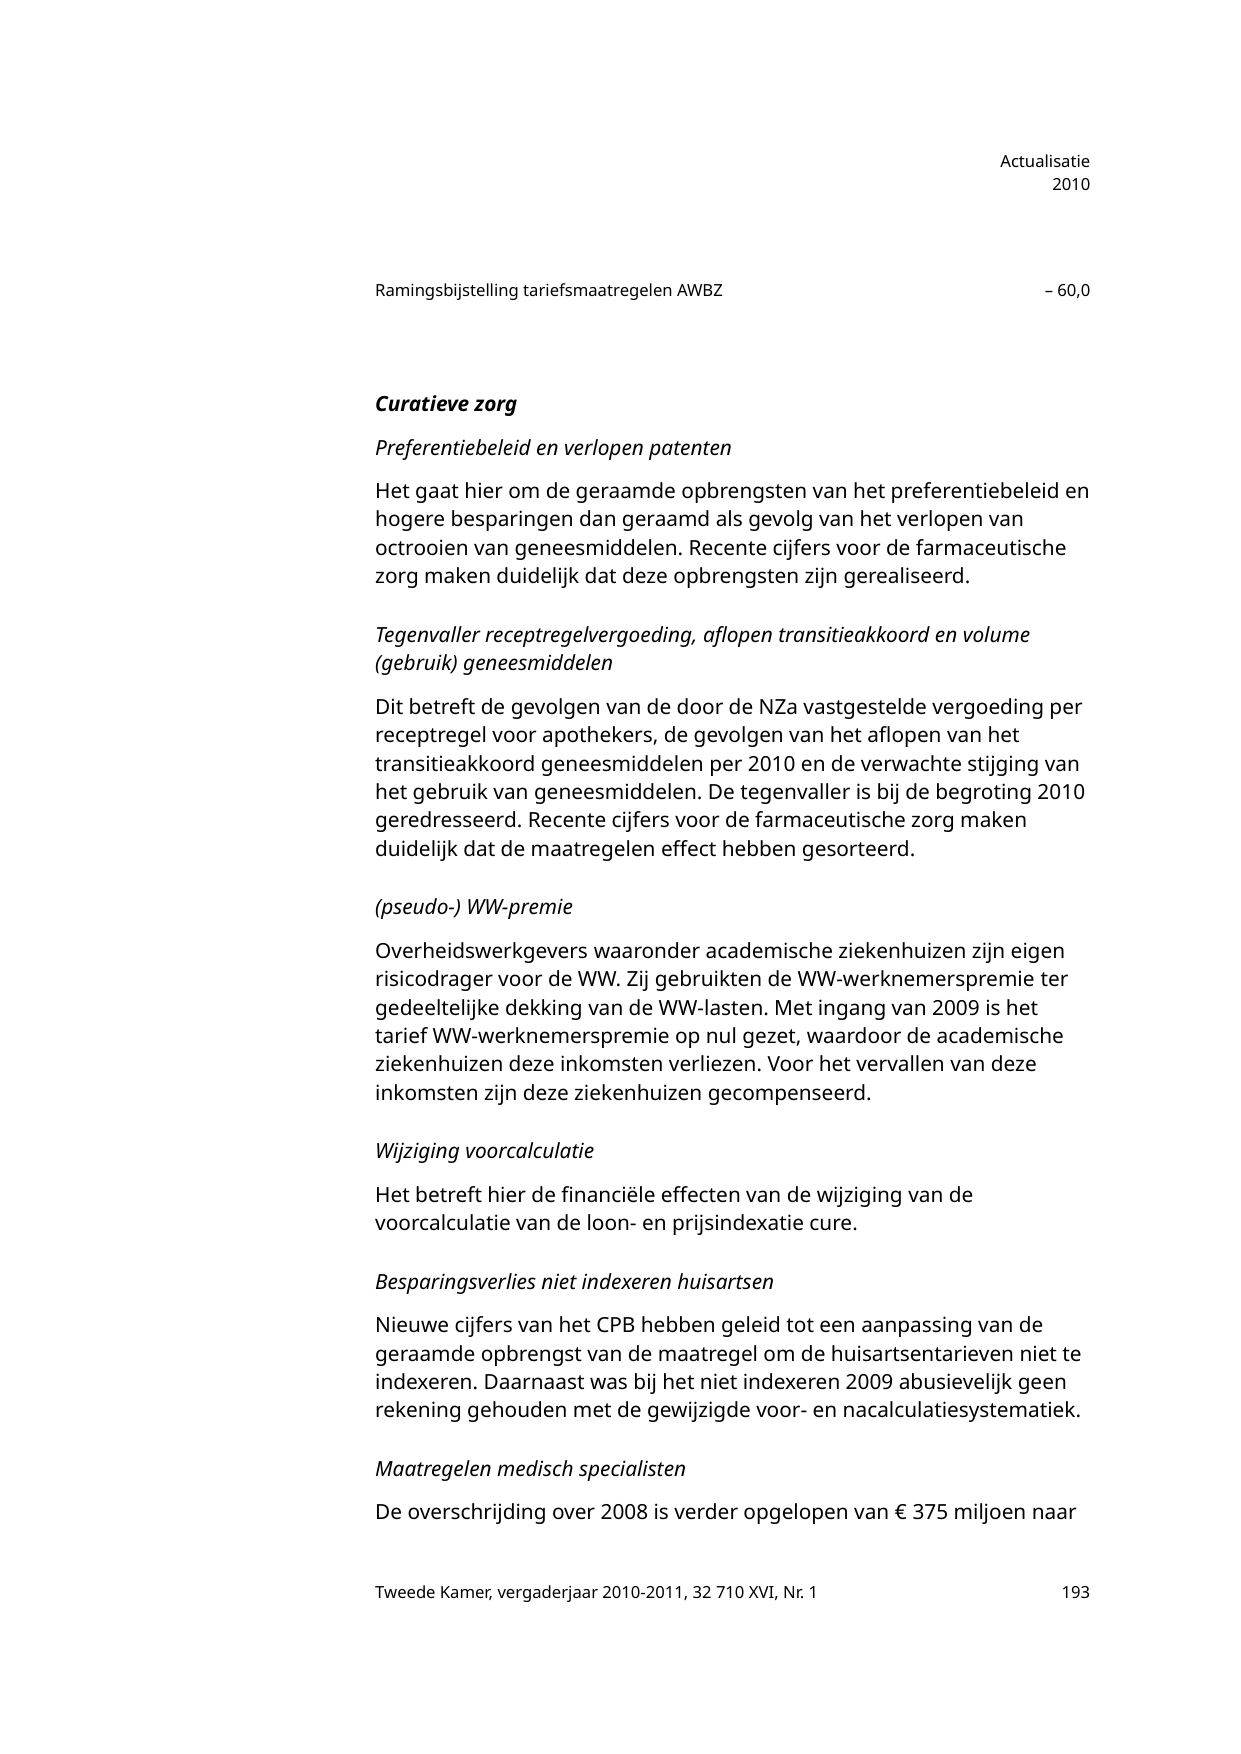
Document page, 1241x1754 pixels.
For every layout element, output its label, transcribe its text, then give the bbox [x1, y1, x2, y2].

text Curatieve zorg [375, 389, 1090, 418]
text Maatregelen medisch specialisten [375, 1454, 1090, 1482]
text Overheidswerkgevers waaronder academische ziekenhuizen zijn eigen risicodrager voor de WW. Zij gebruikten de WW-werknemerspremie ter gedeeltelijke dekking van de WW-lasten. Met ingang van 2009 is het tarief WW-werknemerspremie op nul gezet, waardoor de academische ziekenhuizen deze inkomsten verliezen. Voor het vervallen van deze inkomsten zijn deze ziekenhuizen gecompenseerd. [375, 936, 1090, 1106]
table_cell [375, 225, 961, 278]
text Tegenvaller receptregelvergoeding, aflopen transitieakkoord en volume (gebruik) geneesmiddelen [375, 620, 1090, 677]
table_header Actualisatie 2010 [961, 150, 1090, 225]
table_cell Ramingsbijstelling tariefsmaatregelen AWBZ [375, 278, 961, 331]
text Dit betreft de gevolgen van de door de NZa vastgestelde vergoeding per receptregel voor apothekers, de gevolgen van het aflopen van het transitieakkoord geneesmiddelen per 2010 en de verwachte stijging van het gebruik van geneesmiddelen. De tegenvaller is bij de begroting 2010 geredresseerd. Recente cijfers voor de farmaceutische zorg maken duidelijk dat de maatregelen effect hebben gesorteerd. [375, 692, 1090, 862]
table_header [375, 150, 961, 225]
text Besparingsverlies niet indexeren huisartsen [375, 1267, 1090, 1295]
text De overschrijding over 2008 is verder opgelopen van € 375 miljoen naar [375, 1497, 1090, 1526]
text Wijziging voorcalculatie [375, 1136, 1090, 1165]
text Het betreft hier de financiële effecten van de wijziging van de voorcalculatie van de loon- en prijsindexatie cure. [375, 1180, 1090, 1237]
text Nieuwe cijfers van het CPB hebben geleid tot een aanpassing van de geraamde opbrengst van de maatregel om de huisartsentarieven niet te indexeren. Daarnaast was bij het niet indexeren 2009 abusievelijk geen rekening gehouden met de gewijzigde voor- en nacalculatiesystematiek. [375, 1310, 1090, 1424]
text (pseudo-) WW-premie [375, 892, 1090, 921]
table_cell – 60,0 [961, 278, 1090, 331]
table_cell [961, 225, 1090, 278]
text Het gaat hier om de geraamde opbrengsten van het preferentiebeleid en hogere besparingen dan geraamd als gevolg van het verlopen van octrooien van geneesmiddelen. Recente cijfers voor de farmaceutische zorg maken duidelijk dat deze opbrengsten zijn gerealiseerd. [375, 476, 1090, 590]
text Preferentiebeleid en verlopen patenten [375, 433, 1090, 461]
